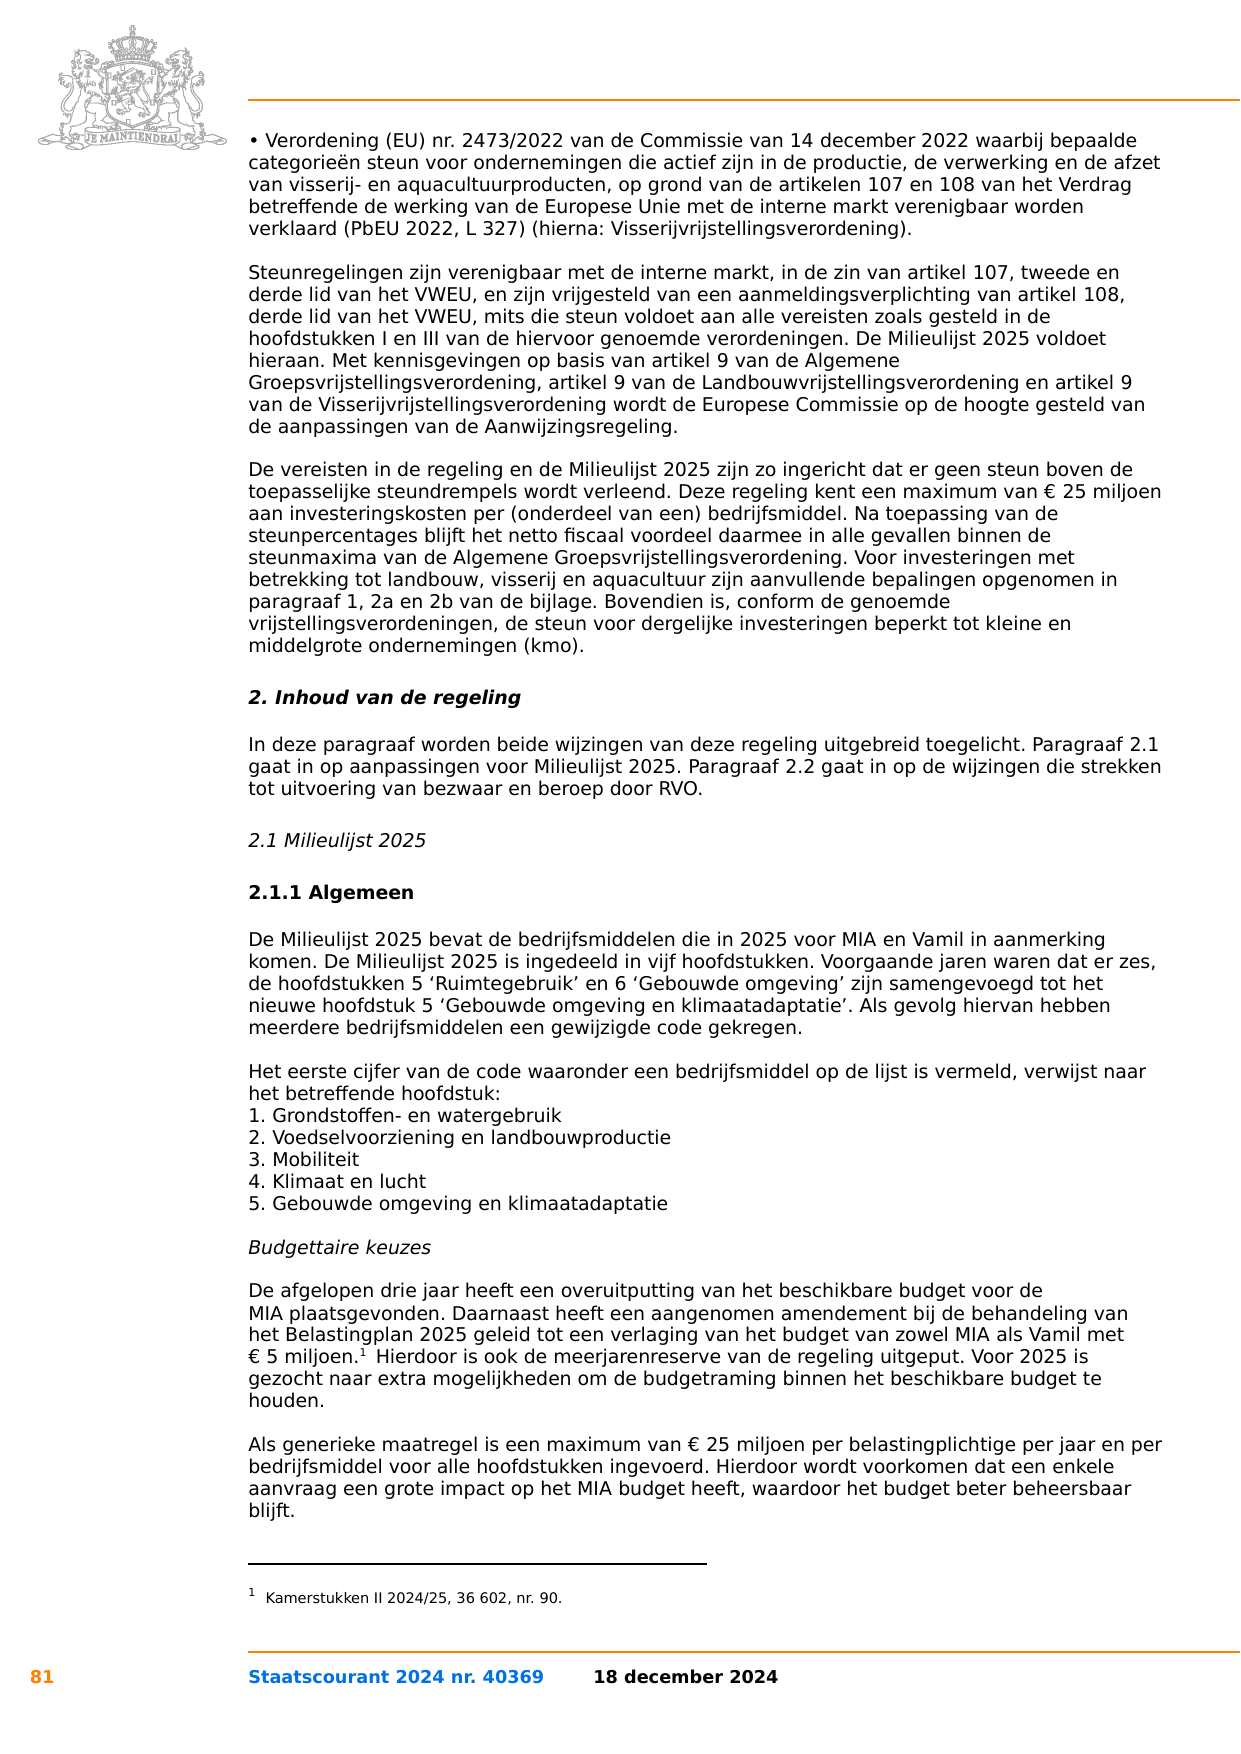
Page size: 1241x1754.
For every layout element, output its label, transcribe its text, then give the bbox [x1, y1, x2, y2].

text Het eerste cijfer van de code waaronder een bedrijfsmiddel op de lijst is vermeld, verwijst naar het betreffende hoofdstuk: [248, 1061, 1163, 1105]
text De Milieulijst 2025 bevat de bedrijfsmiddelen die in 2025 voor MIA en Vamil in aanmerking komen. De Milieulijst 2025 is ingedeeld in vijf hoofdstukken. Voorgaande jaren waren dat er zes, de hoofdstukken 5 ‘Ruimtegebruik’ en 6 ‘Gebouwde omgeving’ zijn samengevoegd tot het nieuwe hoofdstuk 5 ‘Gebouwde omgeving en klimaatadaptatie’. Als gevolg hiervan hebben meerdere bedrijfsmiddelen een gewijzigde code gekregen. [248, 929, 1163, 1039]
picture [38, 25, 227, 150]
text 5. Gebouwde omgeving en klimaatadaptatie [248, 1193, 1163, 1215]
text 4. Klimaat en lucht [248, 1171, 1163, 1193]
text De afgelopen drie jaar heeft een overuitputting van het beschikbare budget voor de MIA plaatsgevonden. Daarnaast heeft een aangenomen amendement bij de behandeling van het Belastingplan 2025 geleid tot een verlaging van het budget van zowel MIA als Vamil met € 5 miljoen. Hierdoor is ook de meerjarenreserve van de regeling uitgeput. Voor 2025 is gezocht naar extra mogelijkheden om de budgetraming binnen het beschikbare budget te houden. [248, 1280, 1163, 1412]
text In deze paragraaf worden beide wijzingen van deze regeling uitgebreid toegelicht. Paragraaf 2.1 gaat in op aanpassingen voor Milieulijst 2025. Paragraaf 2.2 gaat in op de wijzingen die strekken tot uitvoering van bezwaar en beroep door RVO. [248, 734, 1163, 800]
subtitle Budgettaire keuzes [248, 1237, 1163, 1258]
subtitle 2.1 Milieulijst 2025 [248, 830, 1163, 852]
subtitle 2.1.1 Algemeen [248, 882, 1163, 904]
subtitle 2. Inhoud van de regeling [248, 687, 1163, 709]
text 2. Voedselvoorziening en landbouwproductie [248, 1127, 1163, 1149]
text De vereisten in de regeling en de Milieulijst 2025 zijn zo ingericht dat er geen steun boven de toepasselijke steundrempels wordt verleend. Deze regeling kent een maximum van € 25 miljoen aan investeringskosten per (onderdeel van een) bedrijfsmiddel. Na toepassing van de steunpercentages blijft het netto fiscaal voordeel daarmee in alle gevallen binnen de steunmaxima van de Algemene Groepsvrijstellingsverordening. Voor investeringen met betrekking tot landbouw, visserij en aquacultuur zijn aanvullende bepalingen opgenomen in paragraaf 1, 2a en 2b van de bijlage. Bovendien is, conform de genoemde vrijstellingsverordeningen, de steun voor dergelijke investeringen beperkt tot kleine en middelgrote ondernemingen (kmo). [248, 459, 1163, 657]
text 3. Mobiliteit [248, 1149, 1163, 1171]
text 1. Grondstoffen- en watergebruik [248, 1105, 1163, 1127]
text • Verordening (EU) nr. 2473/2022 van de Commissie van 14 december 2022 waarbij bepaalde categorieën steun voor ondernemingen die actief zijn in de productie, de verwerking en de afzet van visserij- en aquacultuurproducten, op grond van de artikelen 107 en 108 van het Verdrag betreffende de werking van de Europese Unie met de interne markt verenigbaar worden verklaard (PbEU 2022, L 327) (hierna: Visserijvrijstellingsverordening). [248, 130, 1163, 240]
text Steunregelingen zijn verenigbaar met de interne markt, in de zin van artikel 107, tweede en derde lid van het VWEU, en zijn vrijgesteld van een aanmeldingsverplichting van artikel 108, derde lid van het VWEU, mits die steun voldoet aan alle vereisten zoals gesteld in de hoofdstukken I en III van de hiervoor genoemde verordeningen. De Milieulijst 2025 voldoet hieraan. Met kennisgevingen op basis van artikel 9 van de Algemene Groepsvrijstellingsverordening, artikel 9 van de Landbouwvrijstellingsverordening en artikel 9 van de Visserijvrijstellingsverordening wordt de Europese Commissie op de hoogte gesteld van de aanpassingen van de Aanwijzingsregeling. [248, 262, 1163, 437]
text Als generieke maatregel is een maximum van € 25 miljoen per belastingplichtige per jaar en per bedrijfsmiddel voor alle hoofdstukken ingevoerd. Hierdoor wordt voorkomen dat een enkele aanvraag een grote impact op het MIA budget heeft, waardoor het budget beter beheersbaar blijft. [248, 1434, 1163, 1522]
text Kamerstukken II 2024/25, 36 602, nr. 90. [248, 1586, 1163, 1608]
